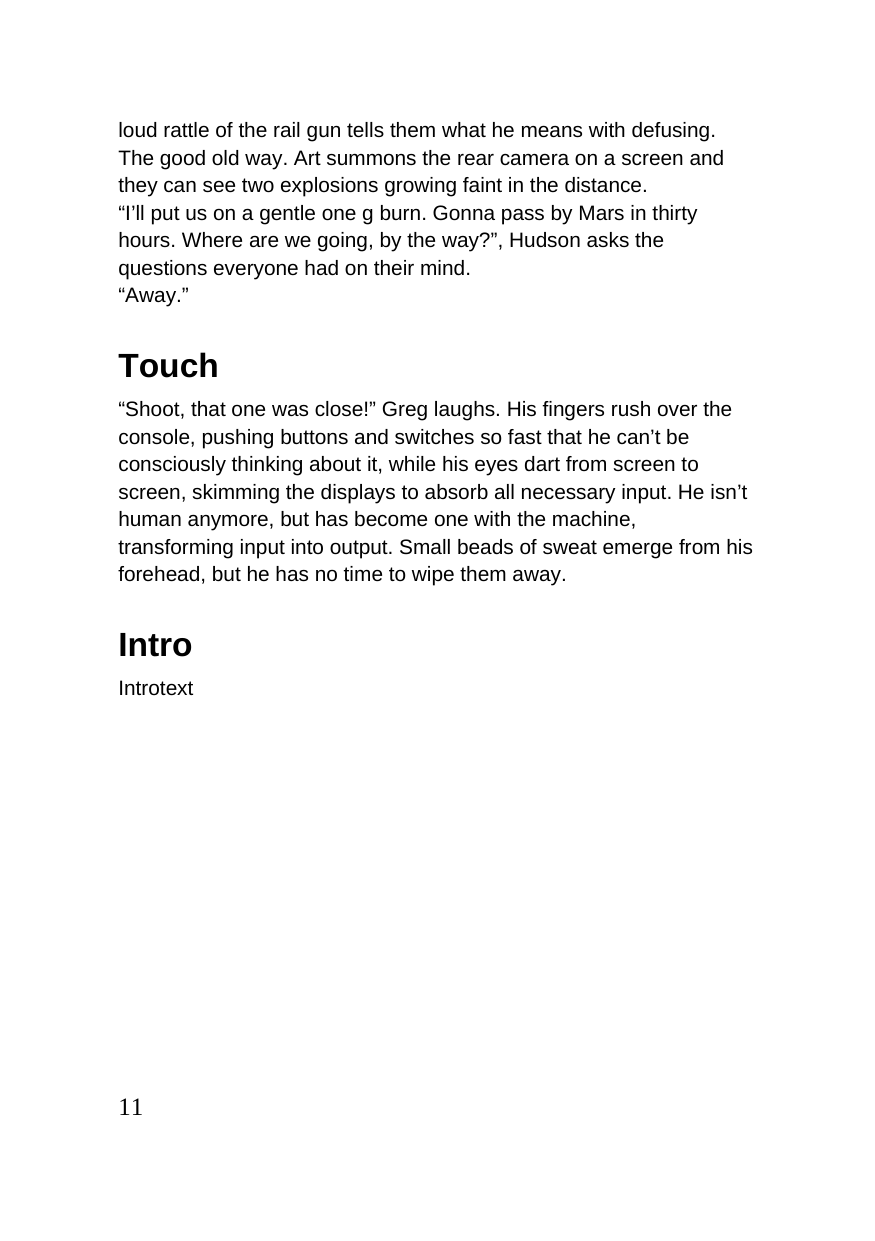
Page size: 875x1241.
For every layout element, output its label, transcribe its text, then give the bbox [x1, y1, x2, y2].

text loud rattle of the rail gun tells them what he means with defusing. The good old way. Art summons the rear camera on a screen and they can see two explosions growing faint in the distance. “I’ll put us on a gentle one g burn. Gonna pass by Mars in thirty hours. Where are we going, by the way?”, Hudson asks the questions everyone had on their mind. “Away.” [118, 118, 756, 307]
subtitle Touch [118, 346, 756, 385]
subtitle Intro [118, 625, 756, 664]
text Introtext [118, 676, 756, 700]
text “Shoot, that one was close!” Greg laughs. His fingers rush over the console, pushing buttons and switches so fast that he can’t be consciously thinking about it, while his eyes dart from screen to screen, skimming the displays to absorb all necessary input. He isn’t human anymore, but has become one with the machine, transforming input into output. Small beads of sweat emerge from his forehead, but he has no time to wipe them away. [118, 397, 756, 586]
